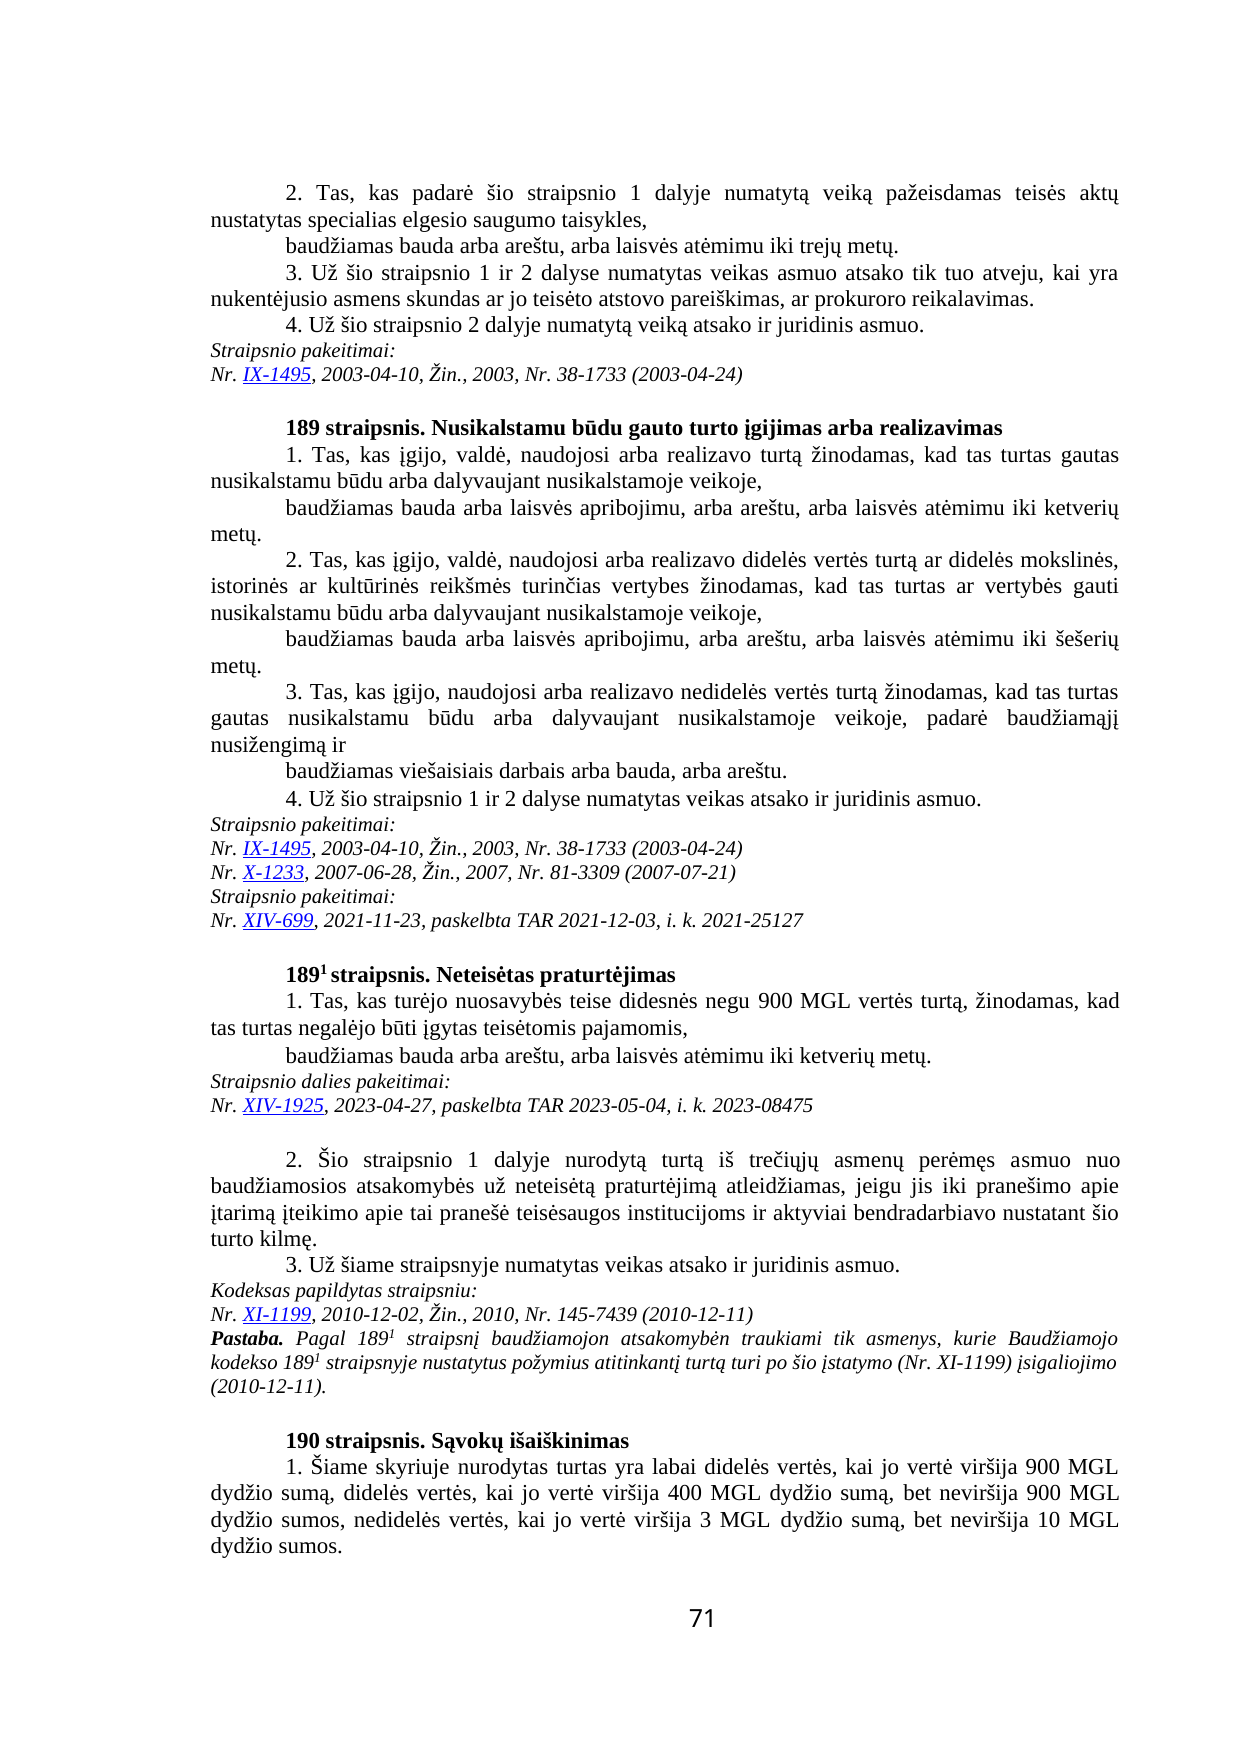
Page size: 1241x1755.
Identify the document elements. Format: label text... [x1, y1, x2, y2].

text Pastaba. Pagal 1891 straipsnį baudžiamojon atsakomybėn traukiami tik asmenys, kurie Baudžiamojo kodekso 1891 straipsnyje nustatytus požymius atitinkantį turtą turi po šio įstatymo (Nr. XI-1199) įsigaliojimo (2010-12-11). [210, 1326, 1120, 1398]
text baudžiamas bauda arba areštu, arba laisvės atėmimu iki ketverių metų. [210, 1040, 1120, 1069]
text baudžiamas bauda arba laisvės apribojimu, arba areštu, arba laisvės atėmimu iki ketverių metų. [210, 493, 1120, 546]
text 1. Tas, kas įgijo, valdė, naudojosi arba realizavo turtą žinodamas, kad tas turtas gautas nusikalstamu būdu arba dalyvaujant nusikalstamoje veikoje, [210, 441, 1120, 493]
text 2. Šio straipsnio 1 dalyje nurodytą turtą iš trečiųjų asmenų perėmęs asmuo nuo baudžiamosios atsakomybės už neteisėtą praturtėjimą atleidžiamas, jeigu jis iki pranešimo apie įtarimą įteikimo apie tai pranešė teisėsaugos institucijoms ir aktyviai bendradarbiavo nustatant šio turto kilmę. [210, 1146, 1120, 1251]
text 3. Tas, kas įgijo, naudojosi arba realizavo nedidelės vertės turtą žinodamas, kad tas turtas gautas nusikalstamu būdu arba dalyvaujant nusikalstamoje veikoje, padarė baudžiamąjį nusižengimą ir [210, 678, 1120, 757]
text Straipsnio pakeitimai: [210, 338, 1120, 362]
text baudžiamas bauda arba laisvės apribojimu, arba areštu, arba laisvės atėmimu iki šešerių metų. [210, 625, 1120, 678]
text Straipsnio pakeitimai: [210, 884, 1120, 908]
text Nr. IX-1495, 2003-04-10, Žin., 2003, Nr. 38-1733 (2003-04-24) [210, 836, 1120, 860]
text 2. Tas, kas padarė šio straipsnio 1 dalyje numatytą veiką pažeisdamas teisės aktų nustatytas specialias elgesio saugumo taisykles, [210, 179, 1120, 232]
text Straipsnio pakeitimai: [210, 812, 1120, 836]
text Nr. IX-1495, 2003-04-10, Žin., 2003, Nr. 38-1733 (2003-04-24) [210, 362, 1120, 386]
text 189 straipsnis. Nusikalstamu būdu gauto turto įgijimas arba realizavimas [210, 414, 1120, 441]
text Nr. XI-1199, 2010-12-02, Žin., 2010, Nr. 145-7439 (2010-12-11) [210, 1302, 1120, 1326]
text Straipsnio dalies pakeitimai: [210, 1069, 1120, 1093]
text 1891 straipsnis. Neteisėtas praturtėjimas [210, 961, 1120, 988]
text Nr. XIV-699, 2021-11-23, paskelbta TAR 2021-12-03, i. k. 2021-25127 [210, 908, 1120, 932]
text 4. Už šio straipsnio 2 dalyje numatytą veiką atsako ir juridinis asmuo. [210, 311, 1120, 338]
text 1. Tas, kas turėjo nuosavybės teise didesnės negu 900 MGL vertės turtą, žinodamas, kad tas turtas negalėjo būti įgytas teisėtomis pajamomis, [210, 988, 1120, 1040]
text baudžiamas bauda arba areštu, arba laisvės atėmimu iki trejų metų. [210, 232, 1120, 258]
text 3. Už šio straipsnio 1 ir 2 dalyse numatytas veikas asmuo atsako tik tuo atveju, kai yra nukentėjusio asmens skundas ar jo teisėto atstovo pareiškimas, ar prokuroro reikalavimas. [210, 258, 1120, 311]
text Nr. XIV-1925, 2023-04-27, paskelbta TAR 2023-05-04, i. k. 2023-08475 [210, 1093, 1120, 1117]
text baudžiamas viešaisiais darbais arba bauda, arba areštu. [210, 757, 1120, 783]
text Nr. X-1233, 2007-06-28, Žin., 2007, Nr. 81-3309 (2007-07-21) [210, 860, 1120, 884]
text 4. Už šio straipsnio 1 ir 2 dalyse numatytas veikas atsako ir juridinis asmuo. [210, 783, 1120, 812]
text 190 straipsnis. Sąvokų išaiškinimas [210, 1427, 1120, 1453]
text Kodeksas papildytas straipsniu: [210, 1278, 1120, 1302]
text 2. Tas, kas įgijo, valdė, naudojosi arba realizavo didelės vertės turtą ar didelės mokslinės, istorinės ar kultūrinės reikšmės turinčias vertybes žinodamas, kad tas turtas ar vertybės gauti nusikalstamu būdu arba dalyvaujant nusikalstamoje veikoje, [210, 546, 1120, 625]
text 3. Už šiame straipsnyje numatytas veikas atsako ir juridinis asmuo. [210, 1251, 1120, 1278]
text 1. Šiame skyriuje nurodytas turtas yra labai didelės vertės, kai jo vertė viršija 900 MGL dydžio sumą, didelės vertės, kai jo vertė viršija 400 MGL dydžio sumą, bet neviršija 900 MGL dydžio sumos, nedidelės vertės, kai jo vertė viršija 3 MGL dydžio sumą, bet neviršija 10 MGL dydžio sumos. [210, 1453, 1120, 1558]
